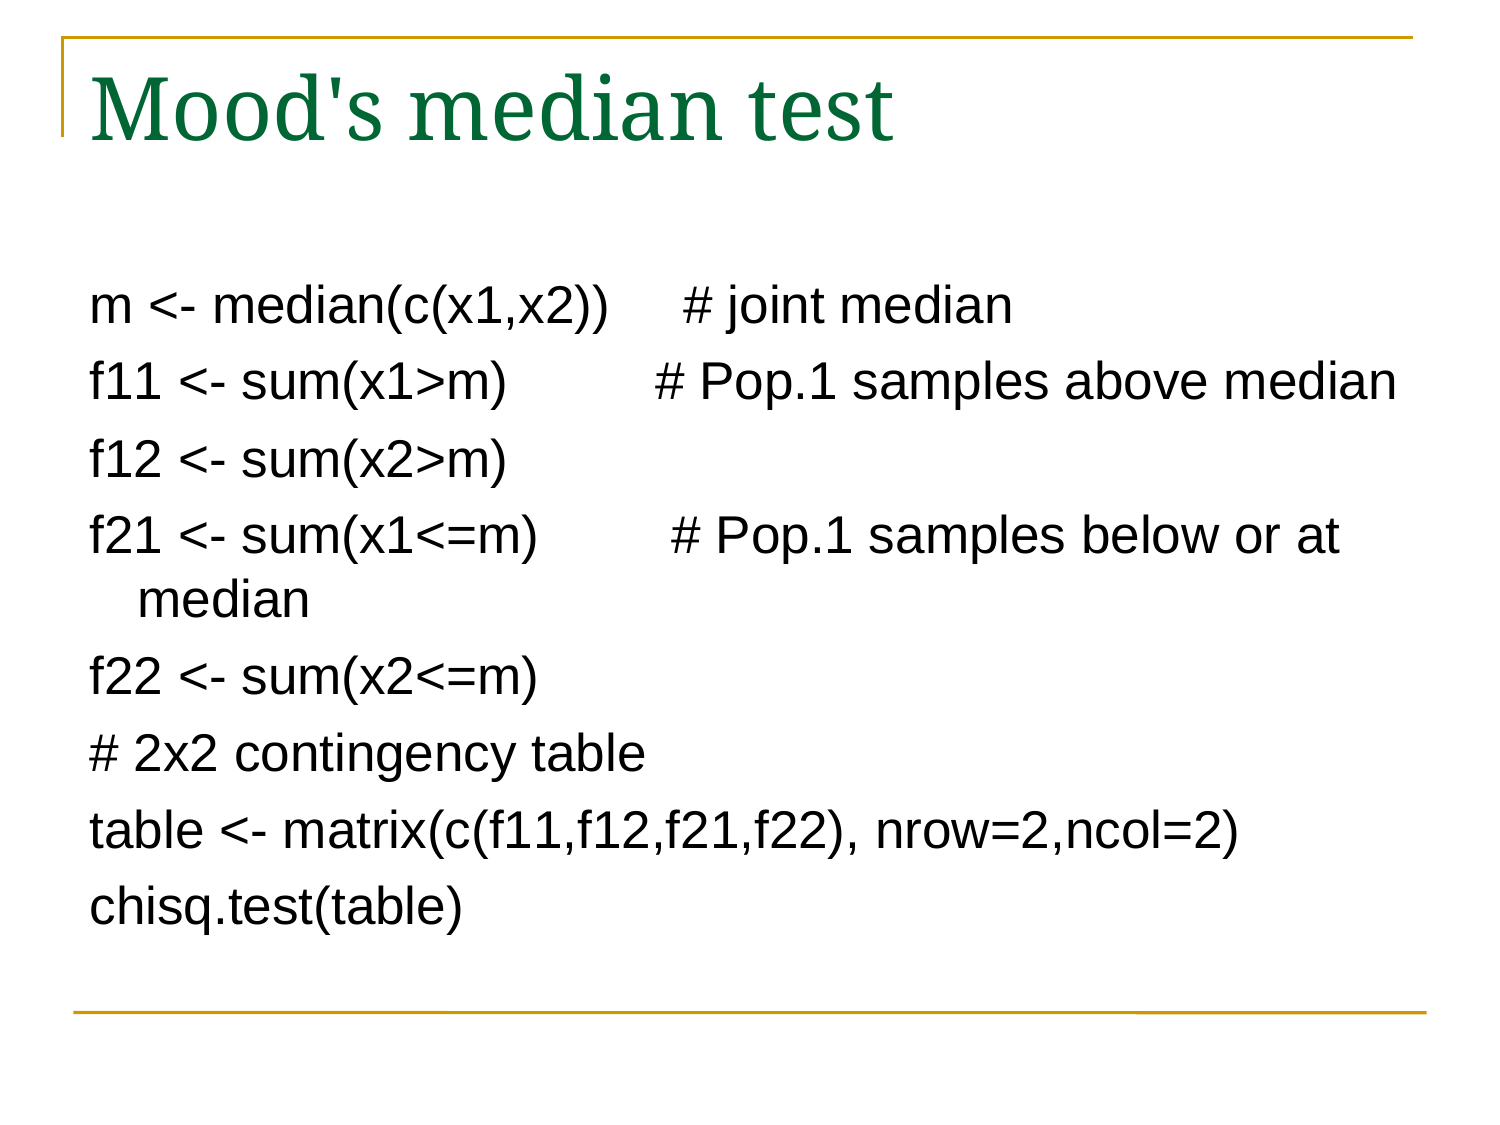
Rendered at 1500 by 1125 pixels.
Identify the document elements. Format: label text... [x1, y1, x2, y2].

title Mood's median test [75, 45, 1425, 233]
list m <- median(c(x1,x2)) # joint median f11 <- sum(x1>m) # Pop.1 samples above median f12 <- sum(x2>m) f21 <- sum(x1<=m) # Pop.1 samples below or at median f22 <- sum(x2<=m) # 2x2 contingency table table <- matrix(c(f11,f12,f21,f22), nrow=2,ncol=2) chisq.test(table) [75, 262, 1425, 1006]
